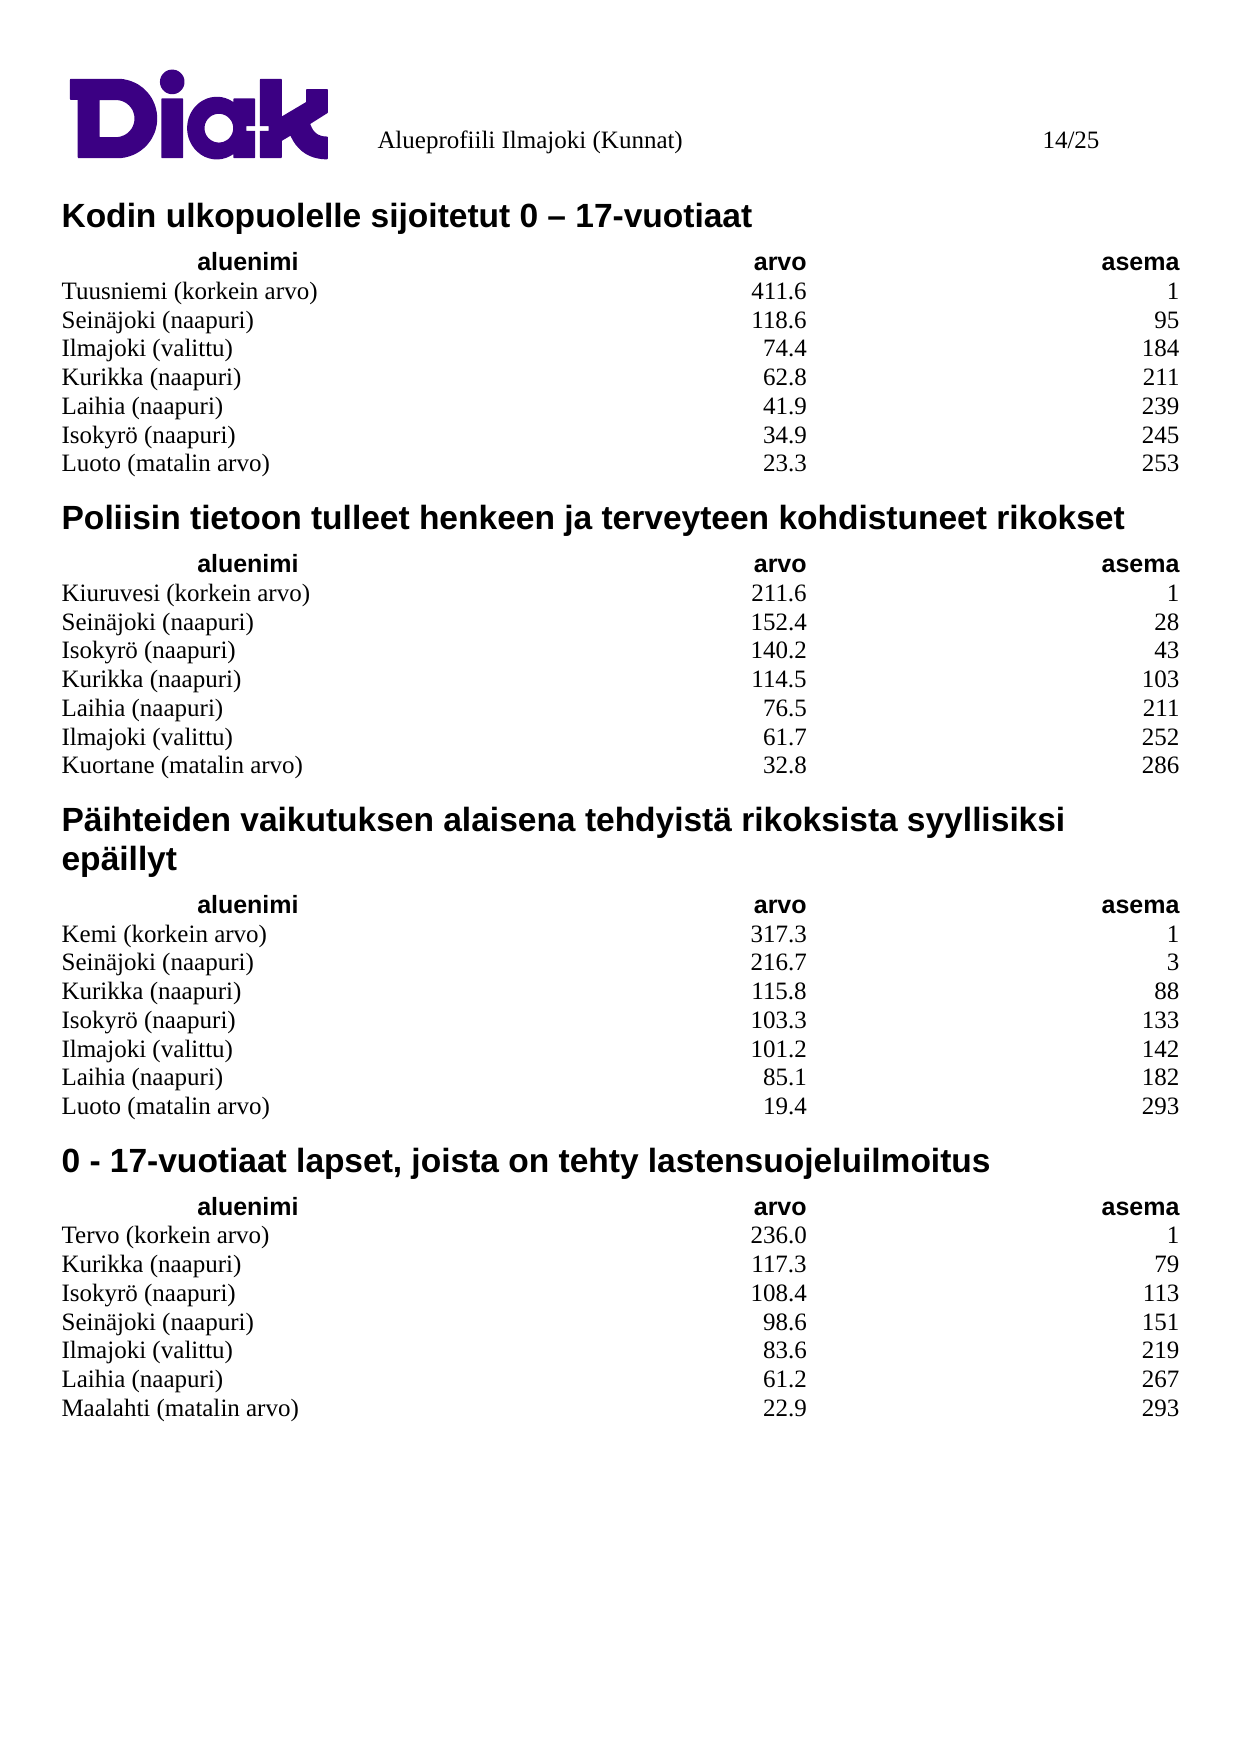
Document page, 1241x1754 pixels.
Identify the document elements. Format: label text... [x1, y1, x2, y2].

table_cell 211.6 [434, 578, 806, 607]
table_cell 239 [806, 391, 1179, 420]
table_cell 108.4 [434, 1278, 806, 1307]
table_cell 88 [806, 976, 1179, 1005]
table_cell 28 [806, 607, 1179, 636]
table_cell 411.6 [434, 276, 806, 305]
table_cell 85.1 [434, 1063, 806, 1091]
table_cell 1 [806, 1221, 1179, 1249]
table_cell 267 [806, 1364, 1179, 1393]
subtitle Kodin ulkopuolelle sijoitetut 0 – 17-vuotiaat [61, 196, 1179, 235]
table_cell 103 [806, 664, 1179, 693]
table_header aluenimi [61, 1192, 434, 1221]
table_cell Tuusniemi (korkein arvo) [61, 276, 434, 305]
table_cell 61.7 [434, 722, 806, 751]
table_cell 142 [806, 1034, 1179, 1062]
table_header arvo [434, 890, 806, 919]
table_cell Laihia (naapuri) [61, 1364, 434, 1393]
table_cell Ilmajoki (valittu) [61, 1336, 434, 1364]
table_header asema [806, 890, 1179, 919]
subtitle Päihteiden vaikutuksen alaisena tehdyistä rikoksista syyllisiksi epäillyt [61, 800, 1179, 877]
table_cell 317.3 [434, 919, 806, 947]
table_cell Isokyrö (naapuri) [61, 636, 434, 664]
table_cell 1 [806, 578, 1179, 607]
table_header asema [806, 247, 1179, 276]
table_cell 152.4 [434, 607, 806, 636]
table_cell Kurikka (naapuri) [61, 362, 434, 391]
table_cell 245 [806, 420, 1179, 448]
table_cell 118.6 [434, 305, 806, 333]
table_cell Kuortane (matalin arvo) [61, 751, 434, 779]
table_cell 98.6 [434, 1307, 806, 1336]
table_cell 140.2 [434, 636, 806, 664]
table_cell Seinäjoki (naapuri) [61, 948, 434, 976]
table_cell 61.2 [434, 1364, 806, 1393]
table_header asema [806, 549, 1179, 578]
table_cell 182 [806, 1063, 1179, 1091]
table_cell 79 [806, 1249, 1179, 1278]
table_cell 74.4 [434, 334, 806, 362]
subtitle 0 - 17-vuotiaat lapset, joista on tehty lastensuojeluilmoitus [61, 1141, 1179, 1179]
table_cell Ilmajoki (valittu) [61, 1034, 434, 1062]
table_cell 32.8 [434, 751, 806, 779]
table_cell 101.2 [434, 1034, 806, 1062]
table_cell 184 [806, 334, 1179, 362]
table_cell Seinäjoki (naapuri) [61, 1307, 434, 1336]
table_cell Kurikka (naapuri) [61, 664, 434, 693]
table_cell 117.3 [434, 1249, 806, 1278]
table_cell 34.9 [434, 420, 806, 448]
table_cell 115.8 [434, 976, 806, 1005]
table_cell Kiuruvesi (korkein arvo) [61, 578, 434, 607]
table_header aluenimi [61, 890, 434, 919]
table_cell 293 [806, 1393, 1179, 1422]
table_cell Kemi (korkein arvo) [61, 919, 434, 947]
table_cell 151 [806, 1307, 1179, 1336]
table_cell 216.7 [434, 948, 806, 976]
table_cell 252 [806, 722, 1179, 751]
table_cell Kurikka (naapuri) [61, 976, 434, 1005]
table_cell 43 [806, 636, 1179, 664]
table_cell 1 [806, 276, 1179, 305]
table_cell Laihia (naapuri) [61, 1063, 434, 1091]
table_cell 293 [806, 1091, 1179, 1120]
table_cell Laihia (naapuri) [61, 391, 434, 420]
table_cell 113 [806, 1278, 1179, 1307]
table_cell Ilmajoki (valittu) [61, 722, 434, 751]
table_cell Luoto (matalin arvo) [61, 1091, 434, 1120]
table_header aluenimi [61, 247, 434, 276]
table_cell Ilmajoki (valittu) [61, 334, 434, 362]
table_cell 62.8 [434, 362, 806, 391]
table_header arvo [434, 247, 806, 276]
table_cell Seinäjoki (naapuri) [61, 607, 434, 636]
table_cell 236.0 [434, 1221, 806, 1249]
table_cell 76.5 [434, 693, 806, 722]
table_cell Kurikka (naapuri) [61, 1249, 434, 1278]
table_cell Isokyrö (naapuri) [61, 1005, 434, 1034]
table_cell 19.4 [434, 1091, 806, 1120]
subtitle Poliisin tietoon tulleet henkeen ja terveyteen kohdistuneet rikokset [61, 498, 1179, 537]
table_cell 103.3 [434, 1005, 806, 1034]
table_cell Laihia (naapuri) [61, 693, 434, 722]
table_cell 22.9 [434, 1393, 806, 1422]
table_cell Isokyrö (naapuri) [61, 1278, 434, 1307]
table_cell 133 [806, 1005, 1179, 1034]
table_cell 83.6 [434, 1336, 806, 1364]
table_cell Isokyrö (naapuri) [61, 420, 434, 448]
table_cell 1 [806, 919, 1179, 947]
table_cell 211 [806, 693, 1179, 722]
table_cell 114.5 [434, 664, 806, 693]
table_cell 3 [806, 948, 1179, 976]
table_cell 211 [806, 362, 1179, 391]
table_cell Luoto (matalin arvo) [61, 449, 434, 477]
table_cell 219 [806, 1336, 1179, 1364]
table_cell 253 [806, 449, 1179, 477]
table_header arvo [434, 549, 806, 578]
table_cell Tervo (korkein arvo) [61, 1221, 434, 1249]
table_cell Maalahti (matalin arvo) [61, 1393, 434, 1422]
table_cell Seinäjoki (naapuri) [61, 305, 434, 333]
table_header asema [806, 1192, 1179, 1221]
table_cell 41.9 [434, 391, 806, 420]
table_cell 23.3 [434, 449, 806, 477]
table_cell 286 [806, 751, 1179, 779]
table_header arvo [434, 1192, 806, 1221]
table_cell 95 [806, 305, 1179, 333]
table_header aluenimi [61, 549, 434, 578]
